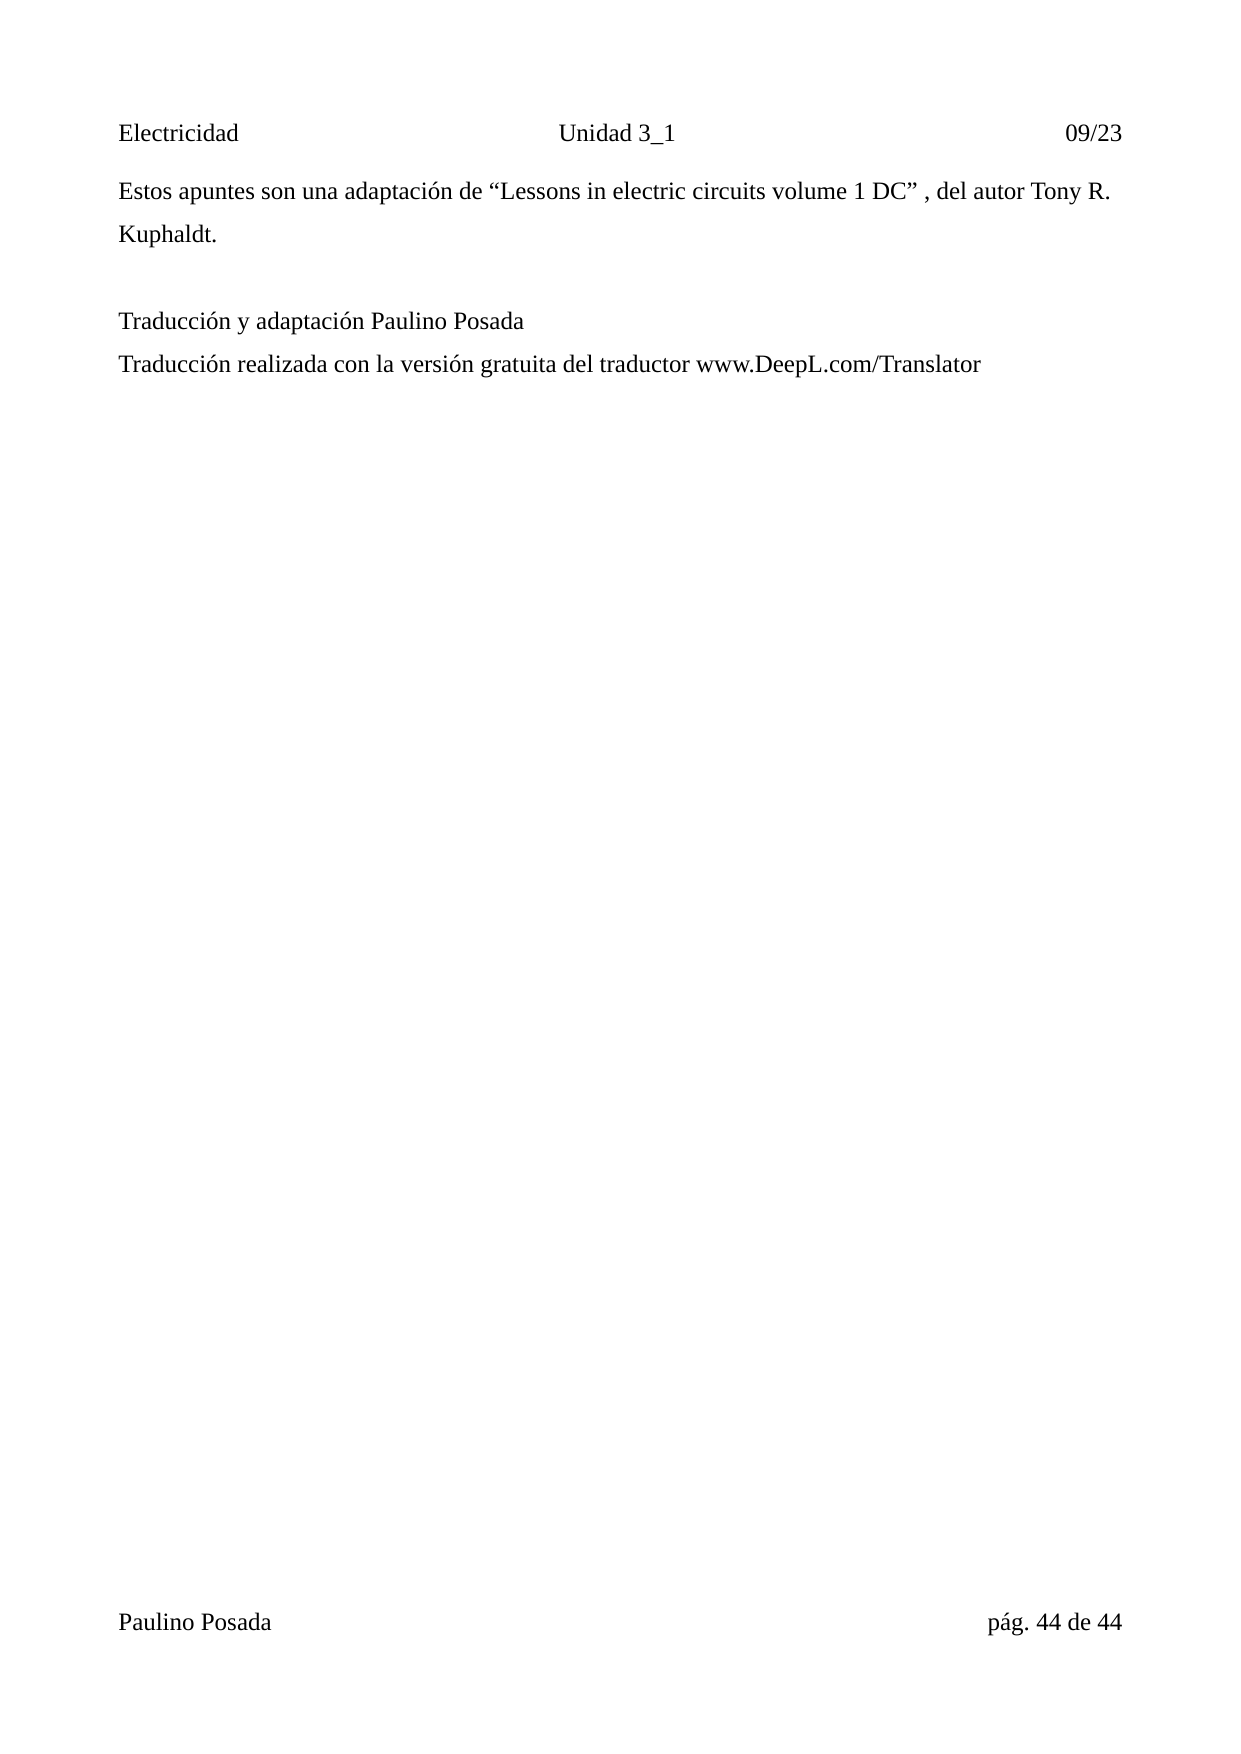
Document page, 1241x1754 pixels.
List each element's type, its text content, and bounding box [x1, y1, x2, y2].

text Estos apuntes son una adaptación de “Lessons in electric circuits volume 1 DC” , del autor Tony R. Kuphaldt. [118, 176, 1122, 248]
text Traducción y adaptación Paulino Posada [118, 306, 1122, 334]
text Traducción realizada con la versión gratuita del traductor www.DeepL.com/Translator [118, 349, 1122, 378]
